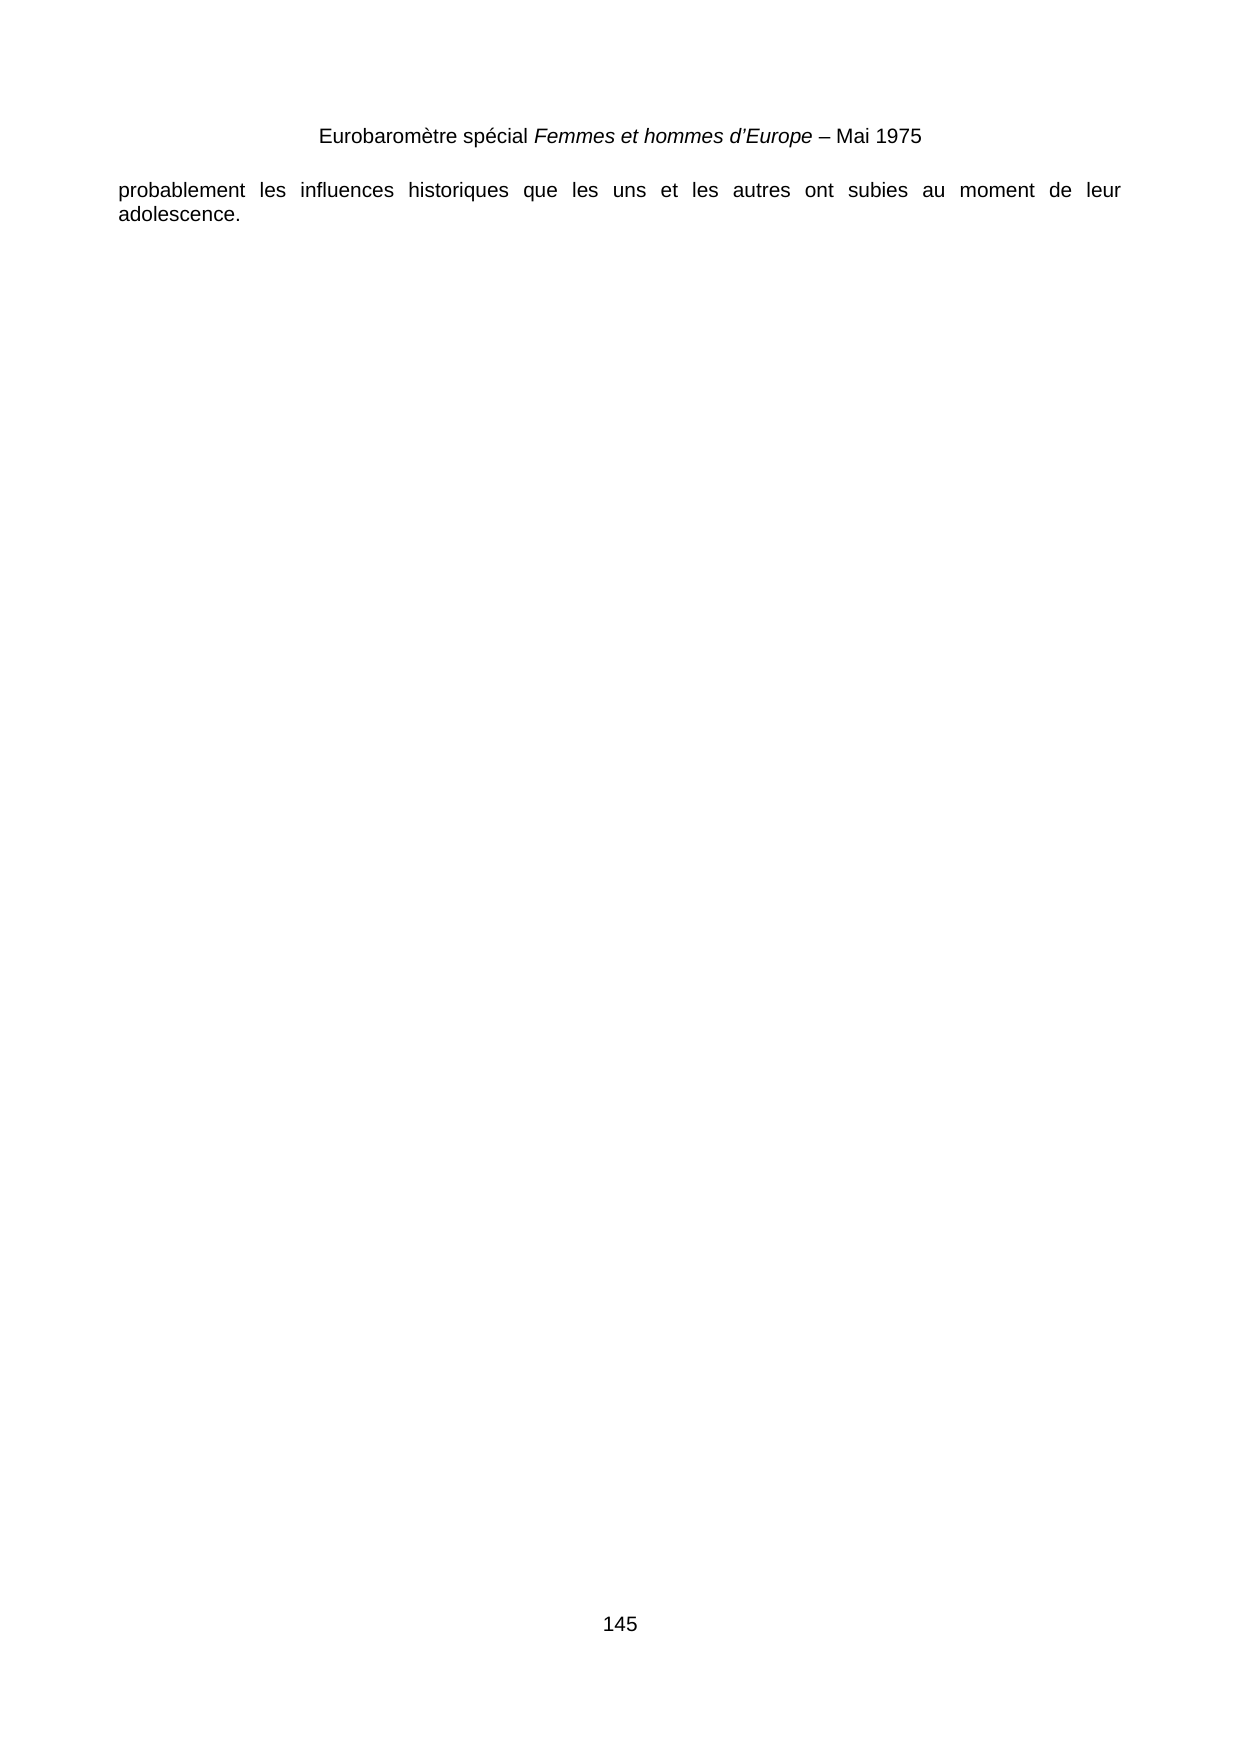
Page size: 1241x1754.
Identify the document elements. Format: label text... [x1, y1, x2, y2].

text probablement les influences historiques que les uns et les autres ont subies au moment de leur adolescence. [118, 177, 1122, 225]
